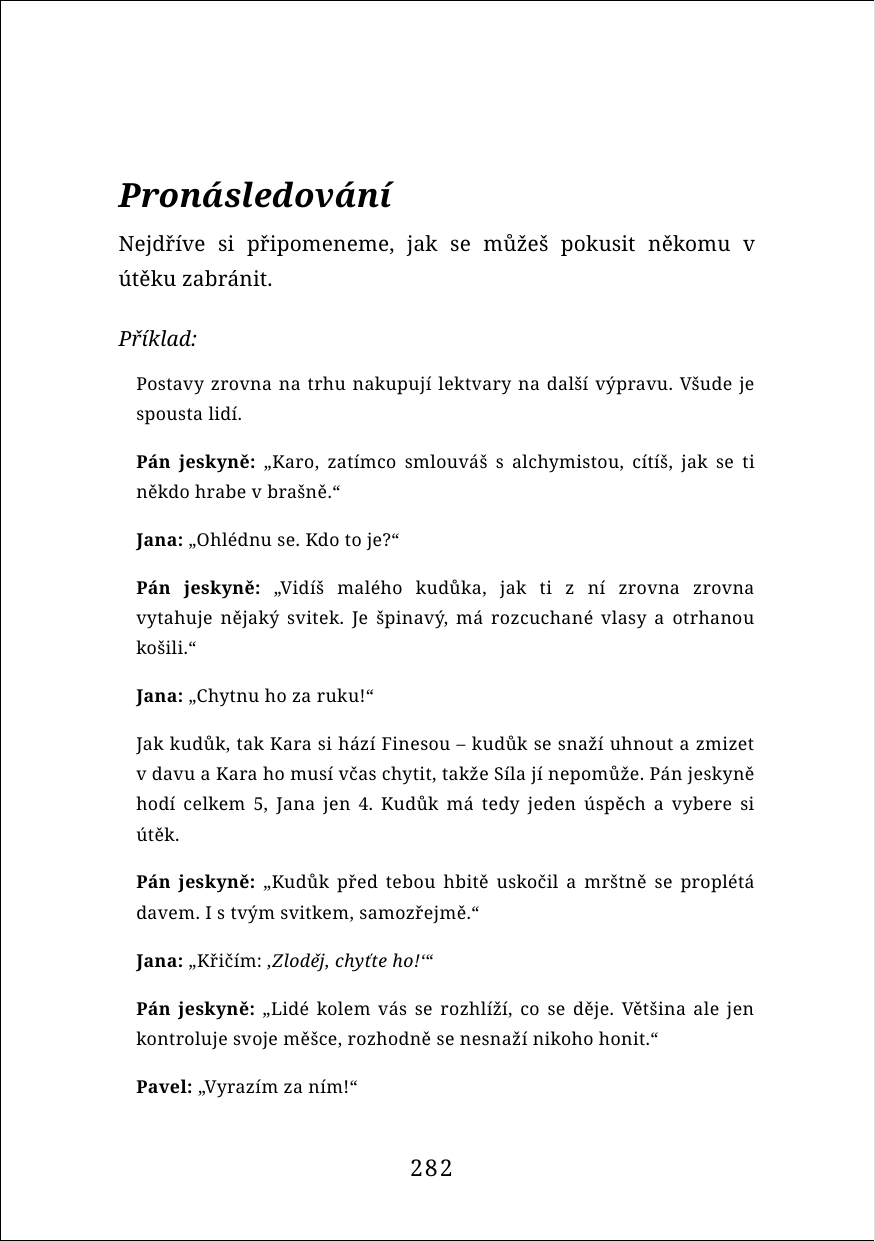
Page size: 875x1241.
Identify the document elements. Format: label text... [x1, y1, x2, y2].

text Jana: „Chytnu ho za ruku!“ [136, 683, 756, 708]
text Pán jeskyně: „Vidíš malého kudůka, jak ti z ní zrovna zrovna vytahuje nějaký svitek. Je špinavý, má rozcuchané vlasy a otrhanou košili.“ [136, 575, 756, 660]
text Jana: „Ohlédnu se. Kdo to je?“ [136, 527, 756, 551]
text Pán jeskyně: „Kudůk před tebou hbitě uskočil a mrštně se proplétá davem. I s tvým svitkem, samozřejmě.“ [136, 870, 756, 924]
text Příklad: [118, 324, 756, 352]
text Pán jeskyně: „Lidé kolem vás se rozhlíží, co se děje. Většina ale jen kontroluje svoje měšce, rozhodně se nesnaží nikoho honit.“ [136, 996, 756, 1050]
text Jana: „Křičím: ‚Zloděj, chyťte ho!‘“ [136, 948, 756, 972]
text Pavel: „Vyrazím za ním!“ [136, 1074, 756, 1098]
text Nejdříve si připomeneme, jak se můžeš pokusit někomu v útěku zabránit. [118, 229, 756, 293]
subtitle Pronásledování [118, 172, 756, 217]
text Jak kudůk, tak Kara si hází Finesou – kudůk se snaží uhnout a zmizet v davu a Kara ho musí včas chytit, takže Síla jí nepomůže. Pán jeskyně hodí celkem 5, Jana jen 4. Kudůk má tedy jeden úspěch a vybere si útěk. [136, 731, 756, 846]
text Pán jeskyně: „Karo, zatímco smlouváš s alchymistou, cítíš, jak se ti někdo hrabe v brašně.“ [136, 449, 756, 503]
text Postavy zrovna na trhu nakupují lektvary na další výpravu. Všude je spousta lidí. [136, 371, 756, 425]
